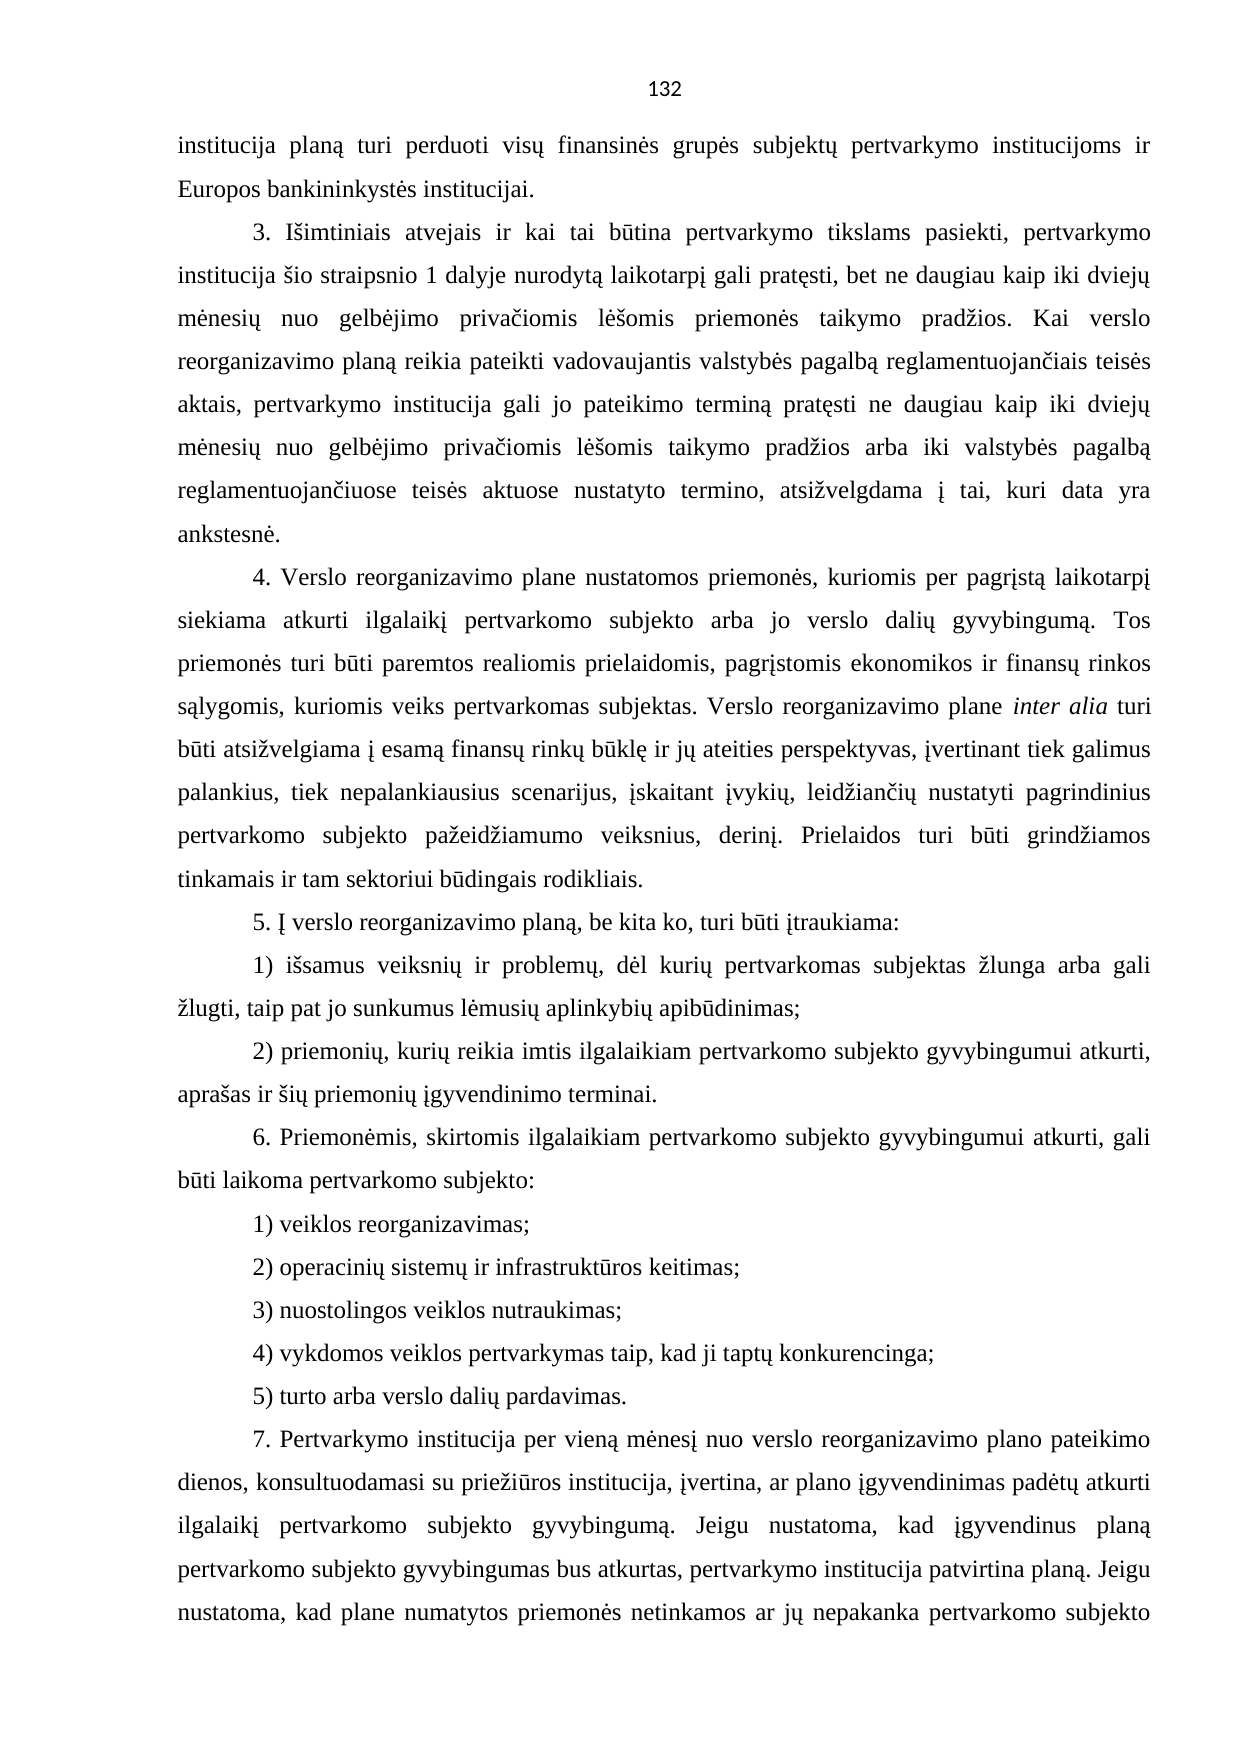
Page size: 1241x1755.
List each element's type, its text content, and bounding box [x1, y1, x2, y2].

text institucija planą turi perduoti visų finansinės grupės subjektų pertvarkymo institucijoms ir Europos bankininkystės institucijai. [177, 131, 1152, 202]
text 4. Verslo reorganizavimo plane nustatomos priemonės, kuriomis per pagrįstą laikotarpį siekiama atkurti ilgalaikį pertvarkomo subjekto arba jo verslo dalių gyvybingumą. Tos priemonės turi būti paremtos realiomis prielaidomis, pagrįstomis ekonomikos ir finansų rinkos sąlygomis, kuriomis veiks pertvarkomas subjektas. Verslo reorganizavimo plane inter alia turi būti atsižvelgiama į esamą finansų rinkų būklę ir jų ateities perspektyvas, įvertinant tiek galimus palankius, tiek nepalankiausius scenarijus, įskaitant įvykių, leidžiančių nustatyti pagrindinius pertvarkomo subjekto pažeidžiamumo veiksnius, derinį. Prielaidos turi būti grindžiamos tinkamais ir tam sektoriui būdingais rodikliais. [177, 562, 1152, 892]
text 1) išsamus veiksnių ir problemų, dėl kurių pertvarkomas subjektas žlunga arba gali žlugti, taip pat jo sunkumus lėmusių aplinkybių apibūdinimas; [177, 950, 1152, 1022]
text 5. Į verslo reorganizavimo planą, be kita ko, turi būti įtraukiama: [177, 907, 1152, 936]
text 2) priemonių, kurių reikia imtis ilgalaikiam pertvarkomo subjekto gyvybingumui atkurti, aprašas ir šių priemonių įgyvendinimo terminai. [177, 1036, 1152, 1108]
text 3. Išimtiniais atvejais ir kai tai būtina pertvarkymo tikslams pasiekti, pertvarkymo institucija šio straipsnio 1 dalyje nurodytą laikotarpį gali pratęsti, bet ne daugiau kaip iki dviejų mėnesių nuo gelbėjimo privačiomis lėšomis priemonės taikymo pradžios. Kai verslo reorganizavimo planą reikia pateikti vadovaujantis valstybės pagalbą reglamentuojančiais teisės aktais, pertvarkymo institucija gali jo pateikimo terminą pratęsti ne daugiau kaip iki dviejų mėnesių nuo gelbėjimo privačiomis lėšomis taikymo pradžios arba iki valstybės pagalbą reglamentuojančiuose teisės aktuose nustatyto termino, atsižvelgdama į tai, kuri data yra ankstesnė. [177, 217, 1152, 547]
text 6. Priemonėmis, skirtomis ilgalaikiam pertvarkomo subjekto gyvybingumui atkurti, gali būti laikoma pertvarkomo subjekto: [177, 1122, 1152, 1194]
text 4) vykdomos veiklos pertvarkymas taip, kad ji taptų konkurencinga; [177, 1338, 1152, 1367]
text 3) nuostolingos veiklos nutraukimas; [177, 1295, 1152, 1324]
text 1) veiklos reorganizavimas; [177, 1209, 1152, 1237]
text 2) operacinių sistemų ir infrastruktūros keitimas; [177, 1252, 1152, 1281]
text 5) turto arba verslo dalių pardavimas. [177, 1381, 1152, 1410]
text 7. Pertvarkymo institucija per vieną mėnesį nuo verslo reorganizavimo plano pateikimo dienos, konsultuodamasi su priežiūros institucija, įvertina, ar plano įgyvendinimas padėtų atkurti ilgalaikį pertvarkomo subjekto gyvybingumą. Jeigu nustatoma, kad įgyvendinus planą pertvarkomo subjekto gyvybingumas bus atkurtas, pertvarkymo institucija patvirtina planą. Jeigu nustatoma, kad plane numatytos priemonės netinkamos ar jų nepakanka pertvarkomo subjekto [177, 1424, 1152, 1626]
